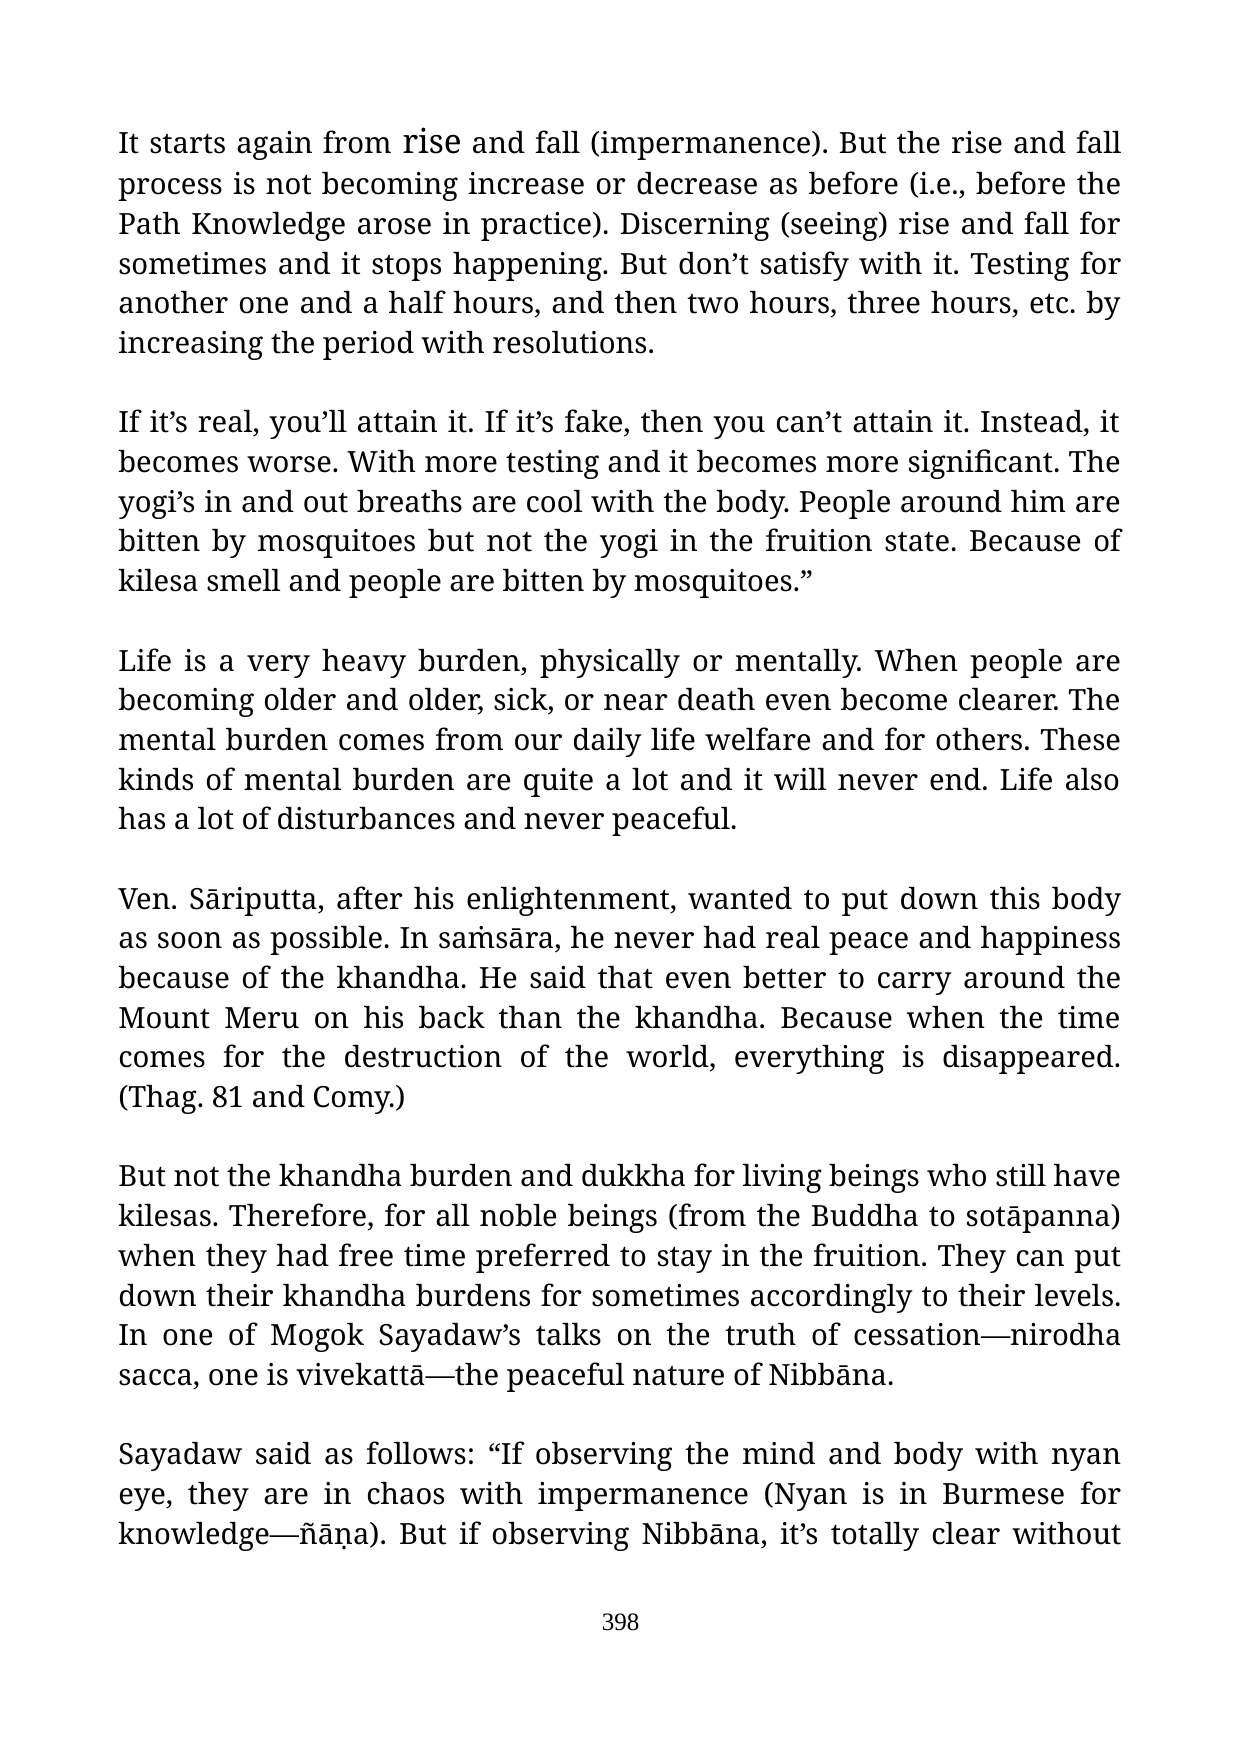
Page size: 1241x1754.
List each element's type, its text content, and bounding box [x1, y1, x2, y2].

text It starts again from rise and fall (impermanence). But the rise and fall process is not becoming increase or decrease as before (i.e., before the Path Knowledge arose in practice). Discerning (seeing) rise and fall for sometimes and it stops happening. But don’t satisfy with it. Testing for another one and a half hours, and then two hours, three hours, etc. by increasing the period with resolutions. If it’s real, you’ll attain it. If it’s fake, then you can’t attain it. Instead, it becomes worse. With more testing and it becomes more significant. The yogi’s in and out breaths are cool with the body. People around him are bitten by mosquitoes but not the yogi in the fruition state. Because of kilesa smell and people are bitten by mosquitoes.” Life is a very heavy burden, physically or mentally. When people are becoming older and older, sick, or near death even become clearer. The mental burden comes from our daily life welfare and for others. These kinds of mental burden are quite a lot and it will never end. Life also has a lot of disturbances and never peaceful. Ven. Sāriputta, after his enlightenment, wanted to put down this body as soon as possible. In saṁsāra, he never had real peace and happiness because of the khandha. He said that even better to carry around the Mount Meru on his back than the khandha. Because when the time comes for the destruction of the world, everything is disappeared. (Thag. 81 and Comy.) But not the khandha burden and dukkha for living beings who still have kilesas. Therefore, for all noble beings (from the Buddha to sotāpanna) when they had free time preferred to stay in the fruition. They can put down their khandha burdens for sometimes accordingly to their levels. In one of Mogok Sayadaw’s talks on the truth of cessation—nirodha sacca, one is vivekattā—the peaceful nature of Nibbāna. Sayadaw said as follows: “If observing the mind and body with nyan eye, they are in chaos with impermanence (Nyan is in Burmese for knowledge—ñāṇa). But if observing Nibbāna, it’s totally clear without [118, 118, 1122, 1553]
